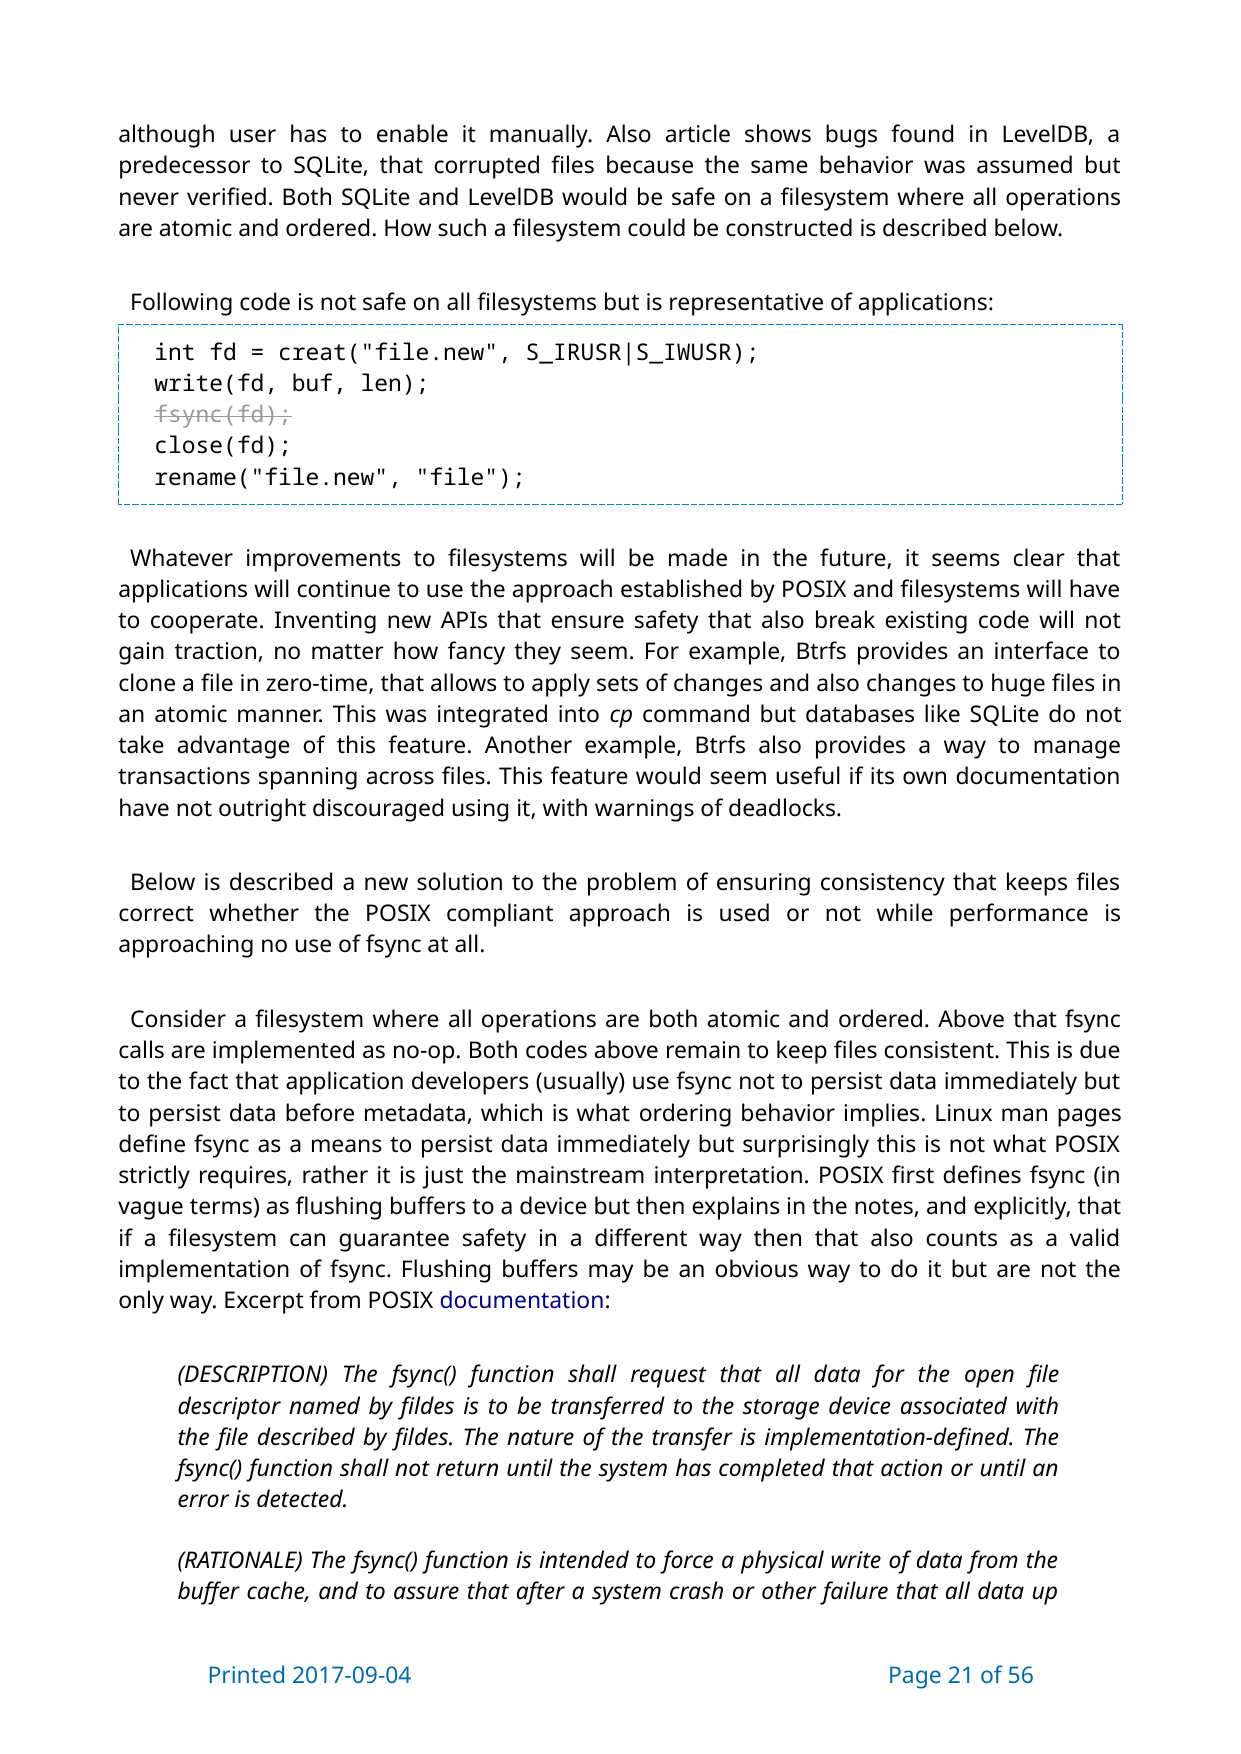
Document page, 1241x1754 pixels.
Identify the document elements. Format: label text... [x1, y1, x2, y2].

text Whatever improvements to filesystems will be made in the future, it seems clear that applications will continue to use the approach established by POSIX and filesystems will have to cooperate. Inventing new APIs that ensure safety that also break existing code will not gain traction, no matter how fancy they seem. For example, Btrfs provides an interface to clone a file in zero-time, that allows to apply sets of changes and also changes to huge files in an atomic manner. This was integrated into cp command but databases like SQLite do not take advantage of this feature. Another example, Btrfs also provides a way to manage transactions spanning across files. This feature would seem useful if its own documentation have not outright discouraged using it, with warnings of deadlocks. [118, 541, 1122, 823]
text Consider a filesystem where all operations are both atomic and ordered. Above that fsync calls are implemented as no-op. Both codes above remain to keep files consistent. This is due to the fact that application developers (usually) use fsync not to persist data immediately but to persist data before metadata, which is what ordering behavior implies. Linux man pages define fsync as a means to persist data immediately but surprisingly this is not what POSIX strictly requires, rather it is just the mainstream interpretation. POSIX first defines fsync (in vague terms) as flushing buffers to a device but then explains in the notes, and explicitly, that if a filesystem can guarantee safety in a different way then that also counts as a valid implementation of fsync. Flushing buffers may be an obvious way to do it but are not the only way. Excerpt from POSIX documentation: [118, 1003, 1122, 1315]
text (DESCRIPTION) The fsync() function shall request that all data for the open file descriptor named by fildes is to be transferred to the storage device associated with the file described by fildes. The nature of the transfer is implementation-defined. The fsync() function shall not return until the system has completed that action or until an error is detected. [177, 1358, 1063, 1514]
text write(fd, buf, len); [118, 355, 1122, 386]
text int fd = creat("file.new", S_IRUSR|S_IWUSR); [118, 323, 1122, 355]
text Below is described a new solution to the problem of ensuring consistency that keeps files correct whether the POSIX compliant approach is used or not while performance is approaching no use of fsync at all. [118, 866, 1122, 959]
text although user has to enable it manually. Also article shows bugs found in LevelDB, a predecessor to SQLite, that corrupted files because the same behavior was assumed but never verified. Both SQLite and LevelDB would be safe on a filesystem where all operations are atomic and ordered. How such a filesystem could be constructed is described below. [118, 118, 1122, 243]
text close(fd); [118, 417, 1122, 448]
text fsync(fd); [118, 386, 1122, 417]
text (RATIONALE) The fsync() function is intended to force a physical write of data from the buffer cache, and to assure that after a system crash or other failure that all data up [177, 1544, 1063, 1607]
text rename("file.new", "file"); [118, 448, 1122, 504]
text Following code is not safe on all filesystems but is representative of applications: [118, 286, 1122, 317]
